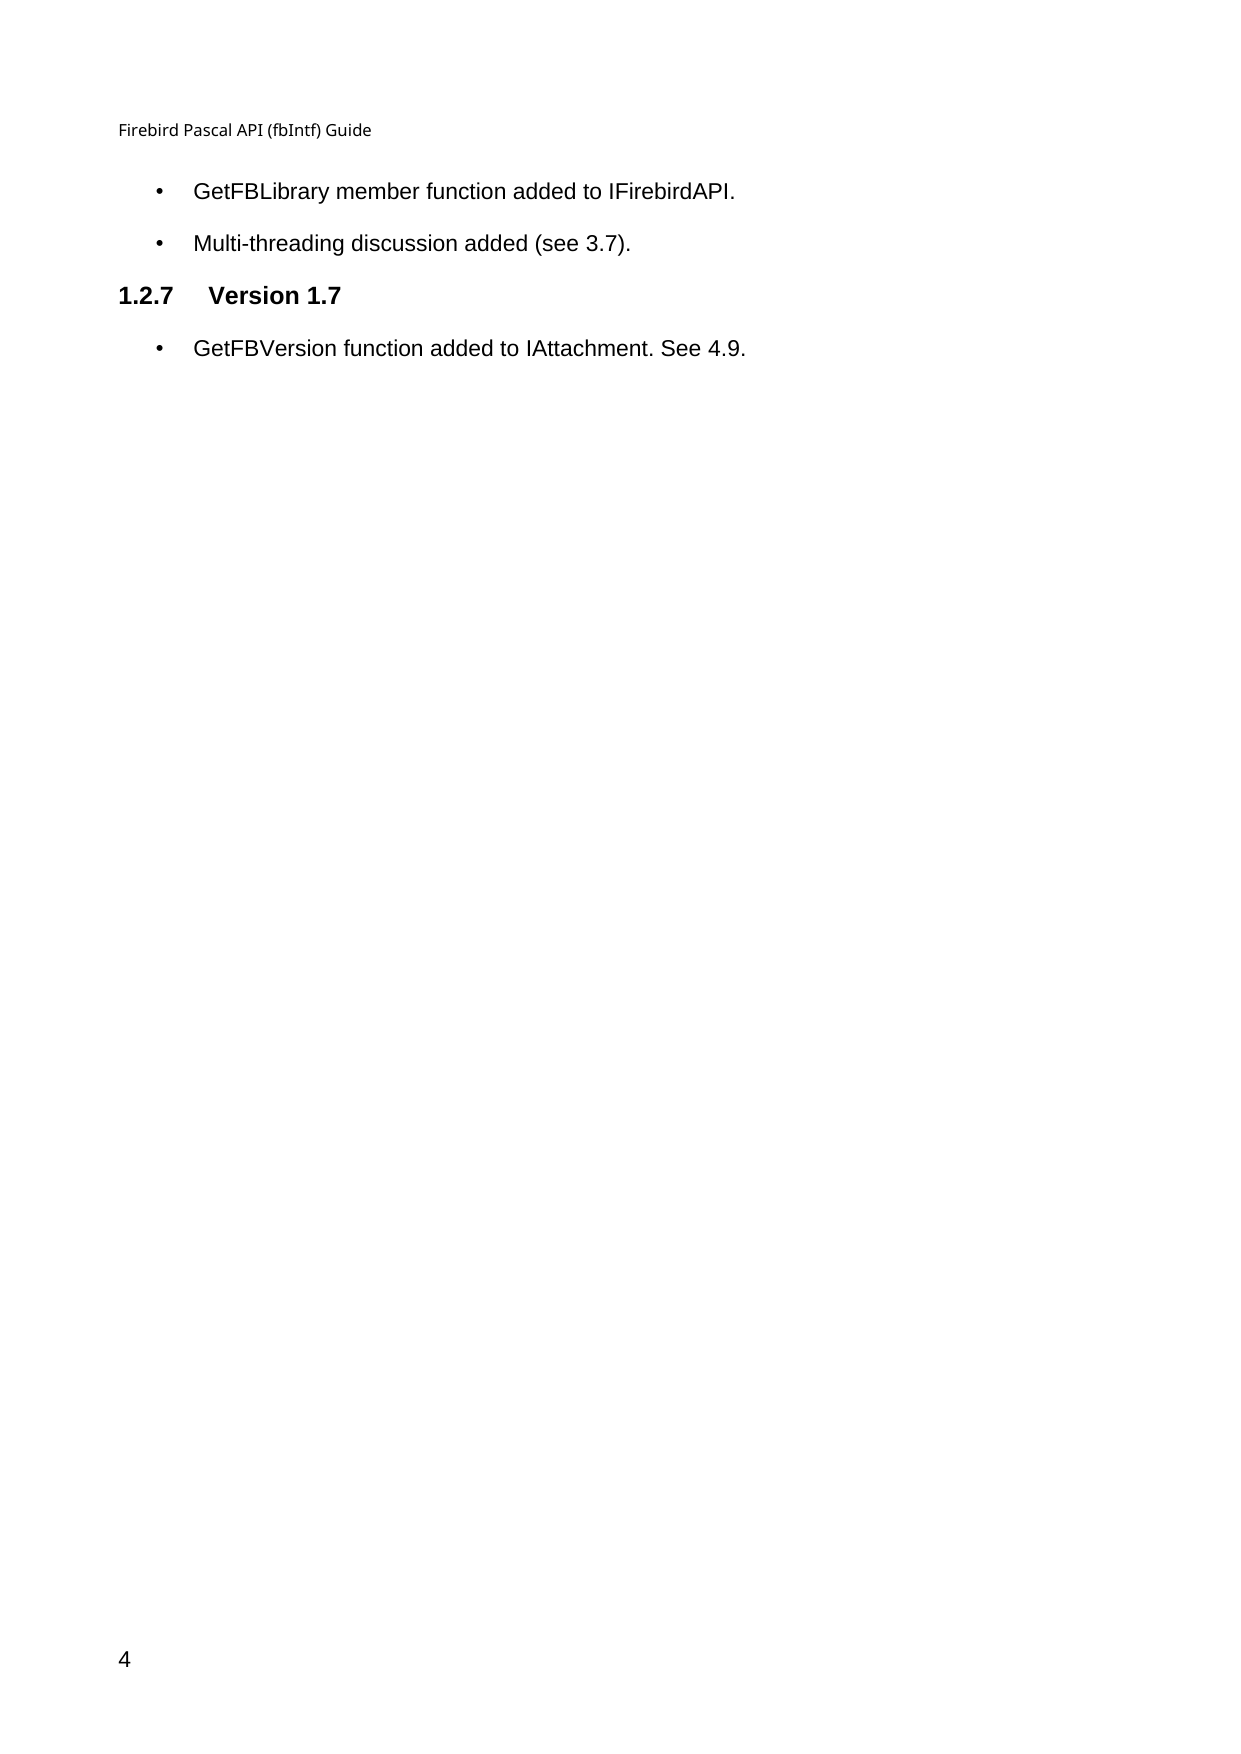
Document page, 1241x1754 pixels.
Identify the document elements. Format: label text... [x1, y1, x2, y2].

subtitle Version 1.7 [118, 281, 1122, 309]
list Multi-threading discussion added (see 3.7). [156, 229, 1122, 256]
list GetFBVersion function added to IAttachment. See 4.9. [156, 335, 1122, 361]
list GetFBLibrary member function added to IFirebirdAPI. [156, 178, 1122, 204]
